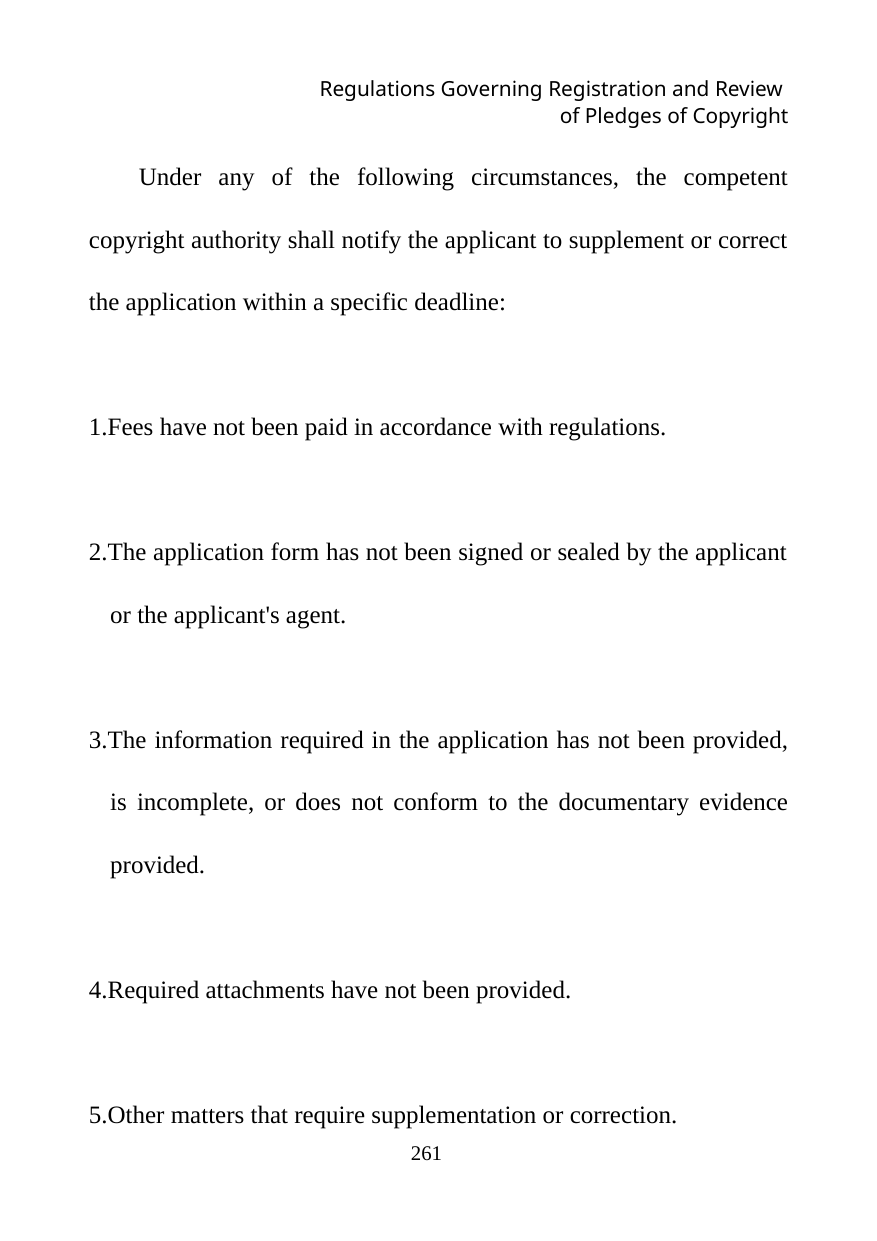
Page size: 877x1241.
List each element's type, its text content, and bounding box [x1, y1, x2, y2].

text 3.The information required in the application has not been provided, is incomplete, or does not conform to the documentary evidence provided. [89, 698, 788, 885]
text 1.Fees have not been paid in accordance with regulations. [89, 385, 788, 448]
text 5.Other matters that require supplementation or correction. [89, 1073, 788, 1135]
text Under any of the following circumstances, the competent copyright authority shall notify the applicant to supplement or correct the application within a specific deadline: [89, 135, 788, 323]
text 2.The application form has not been signed or sealed by the applicant or the applicant's agent. [89, 510, 788, 635]
text 4.Required attachments have not been provided. [89, 948, 788, 1010]
